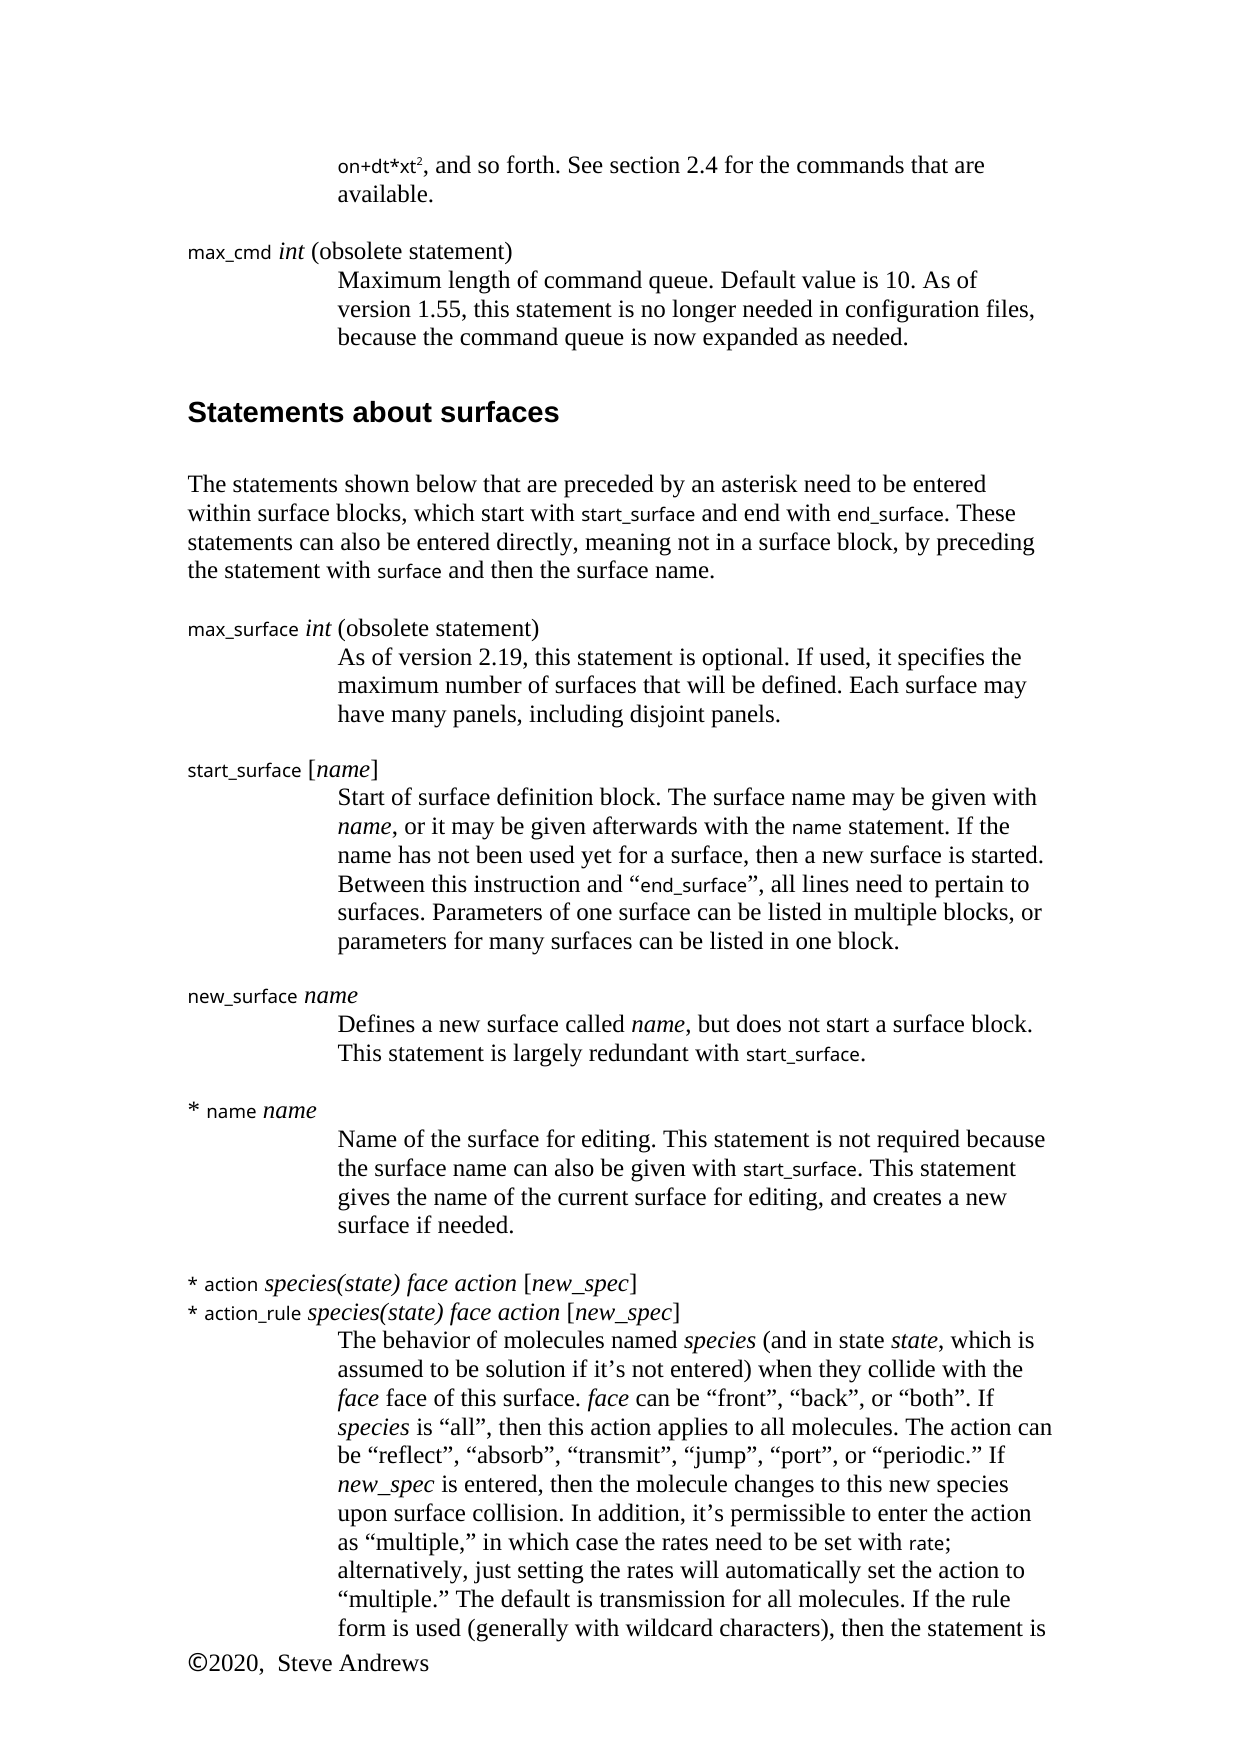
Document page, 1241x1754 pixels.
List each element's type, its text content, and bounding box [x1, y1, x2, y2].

text max_cmd int (obsolete statement) [187, 236, 1053, 265]
text * name name [187, 1095, 1053, 1124]
text Defines a new surface called name, but does not start a surface block. This statement is largely redundant with start_surface. [187, 1009, 1053, 1067]
text Start of surface definition block. The surface name may be given with name, or it may be given afterwards with the name statement. If the name has not been used yet for a surface, then a new surface is started. Between this instruction and “end_surface”, all lines need to pertain to surfaces. Parameters of one surface can be listed in multiple blocks, or parameters for many surfaces can be listed in one block. [187, 782, 1053, 955]
text The statements shown below that are preceded by an asterisk need to be entered within surface blocks, which start with start_surface and end with end_surface. These statements can also be entered directly, meaning not in a surface block, by preceding the statement with surface and then the surface name. [187, 469, 1053, 584]
text new_surface name [187, 980, 1053, 1009]
text * action_rule species(state) face action [new_spec] [187, 1297, 1053, 1325]
text max_surface int (obsolete statement) [187, 613, 1053, 642]
text on+dt*xt2, and so forth. See section 2.4 for the commands that are available. [187, 150, 1053, 207]
text The behavior of molecules named species (and in state state, which is assumed to be solution if it’s not entered) when they collide with the face face of this surface. face can be “front”, “back”, or “both”. If species is “all”, then this action applies to all molecules. The action can be “reflect”, “absorb”, “transmit”, “jump”, “port”, or “periodic.” If new_spec is entered, then the molecule changes to this new species upon surface collision. In addition, it’s permissible to enter the action as “multiple,” in which case the rates need to be set with rate; alternatively, just setting the rates will automatically set the action to “multiple.” The default is transmission for all molecules. If the rule form is used (generally with wildcard characters), then the statement is [187, 1325, 1053, 1642]
text Name of the surface for editing. This statement is not required because the surface name can also be given with start_surface. This statement gives the name of the current surface for editing, and creates a new surface if needed. [187, 1124, 1053, 1239]
text As of version 2.19, this statement is optional. If used, it specifies the maximum number of surfaces that will be defined. Each surface may have many panels, including disjoint panels. [187, 642, 1053, 728]
subtitle Statements about surfaces [187, 394, 1053, 428]
text * action species(state) face action [new_spec] [187, 1268, 1053, 1297]
text Maximum length of command queue. Default value is 10. As of version 1.55, this statement is no longer needed in configuration files, because the command queue is now expanded as needed. [187, 265, 1053, 351]
text start_surface [name] [187, 754, 1053, 782]
